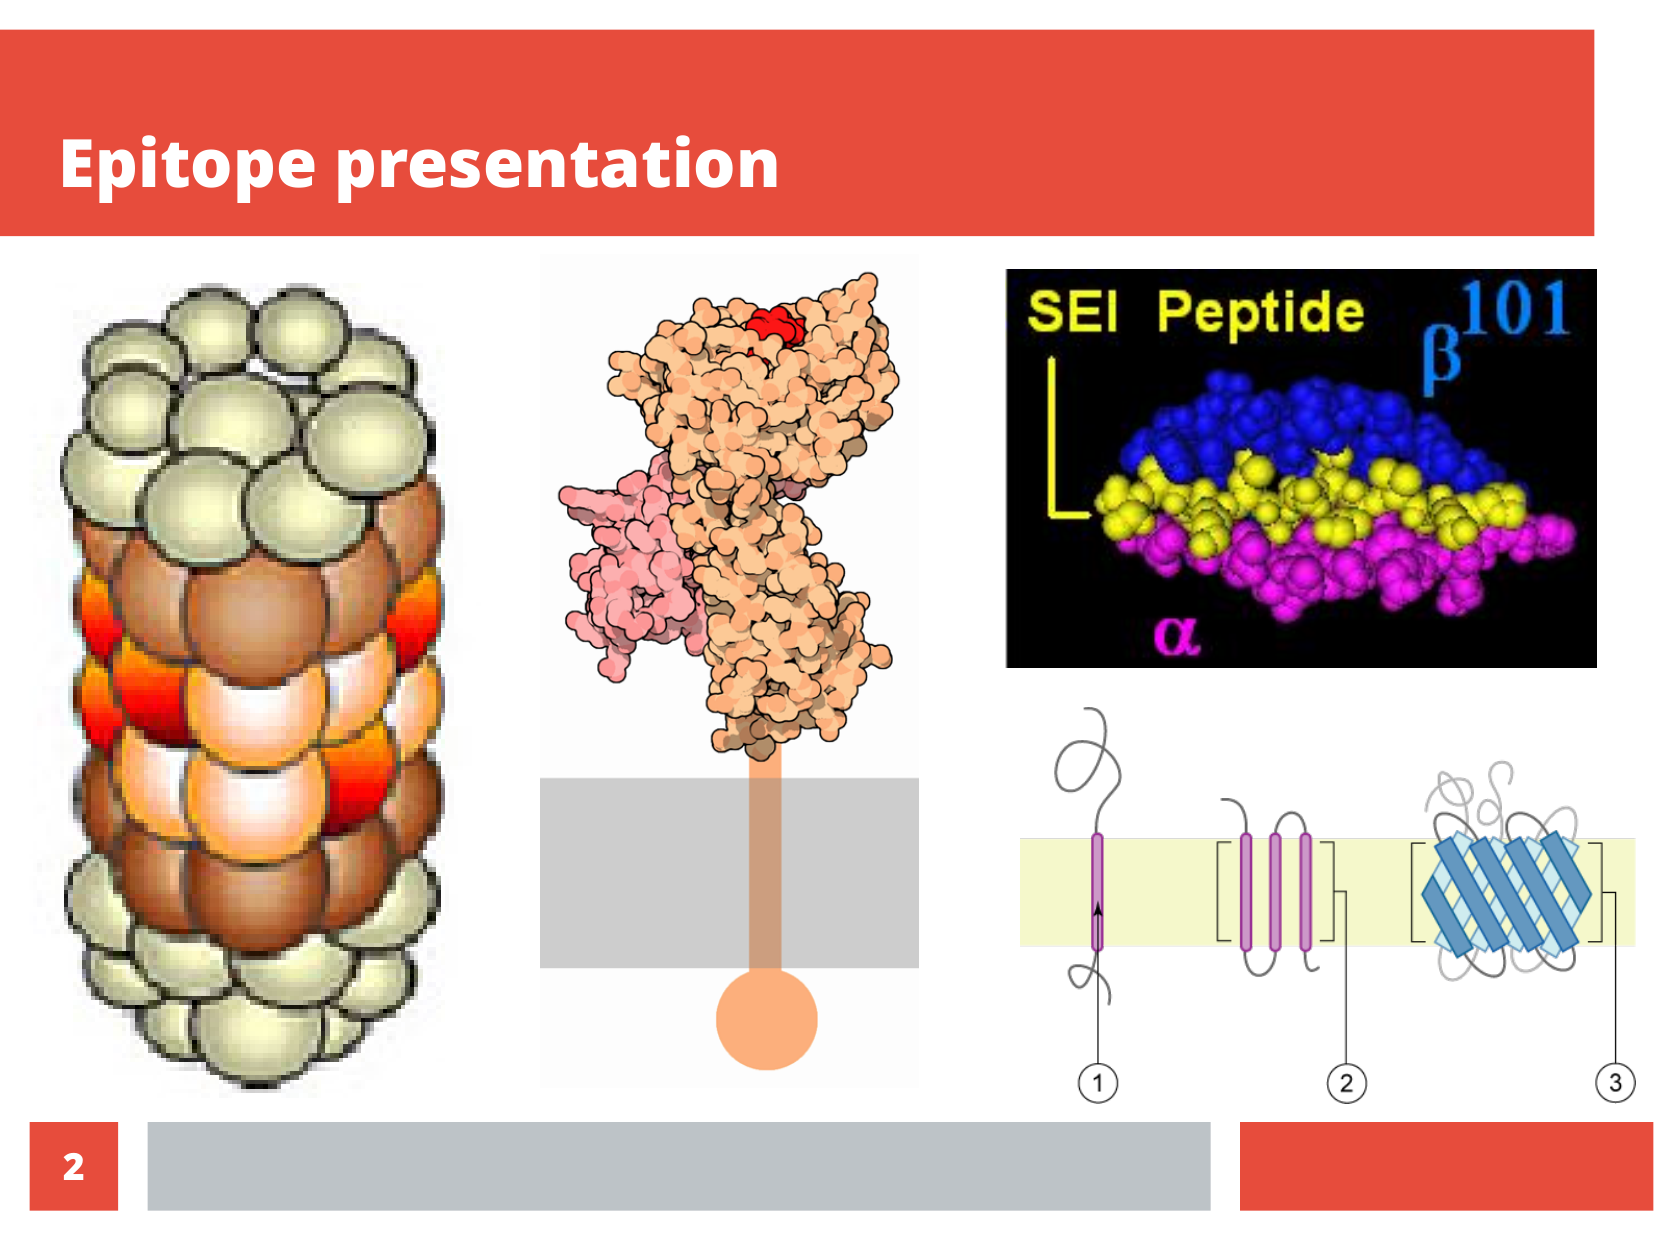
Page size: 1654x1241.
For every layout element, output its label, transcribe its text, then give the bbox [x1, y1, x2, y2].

picture [29, 275, 481, 1098]
picture [1020, 707, 1636, 1104]
picture [1005, 269, 1597, 668]
picture [540, 254, 919, 1088]
title Epitope presentation [59, 59, 1595, 207]
